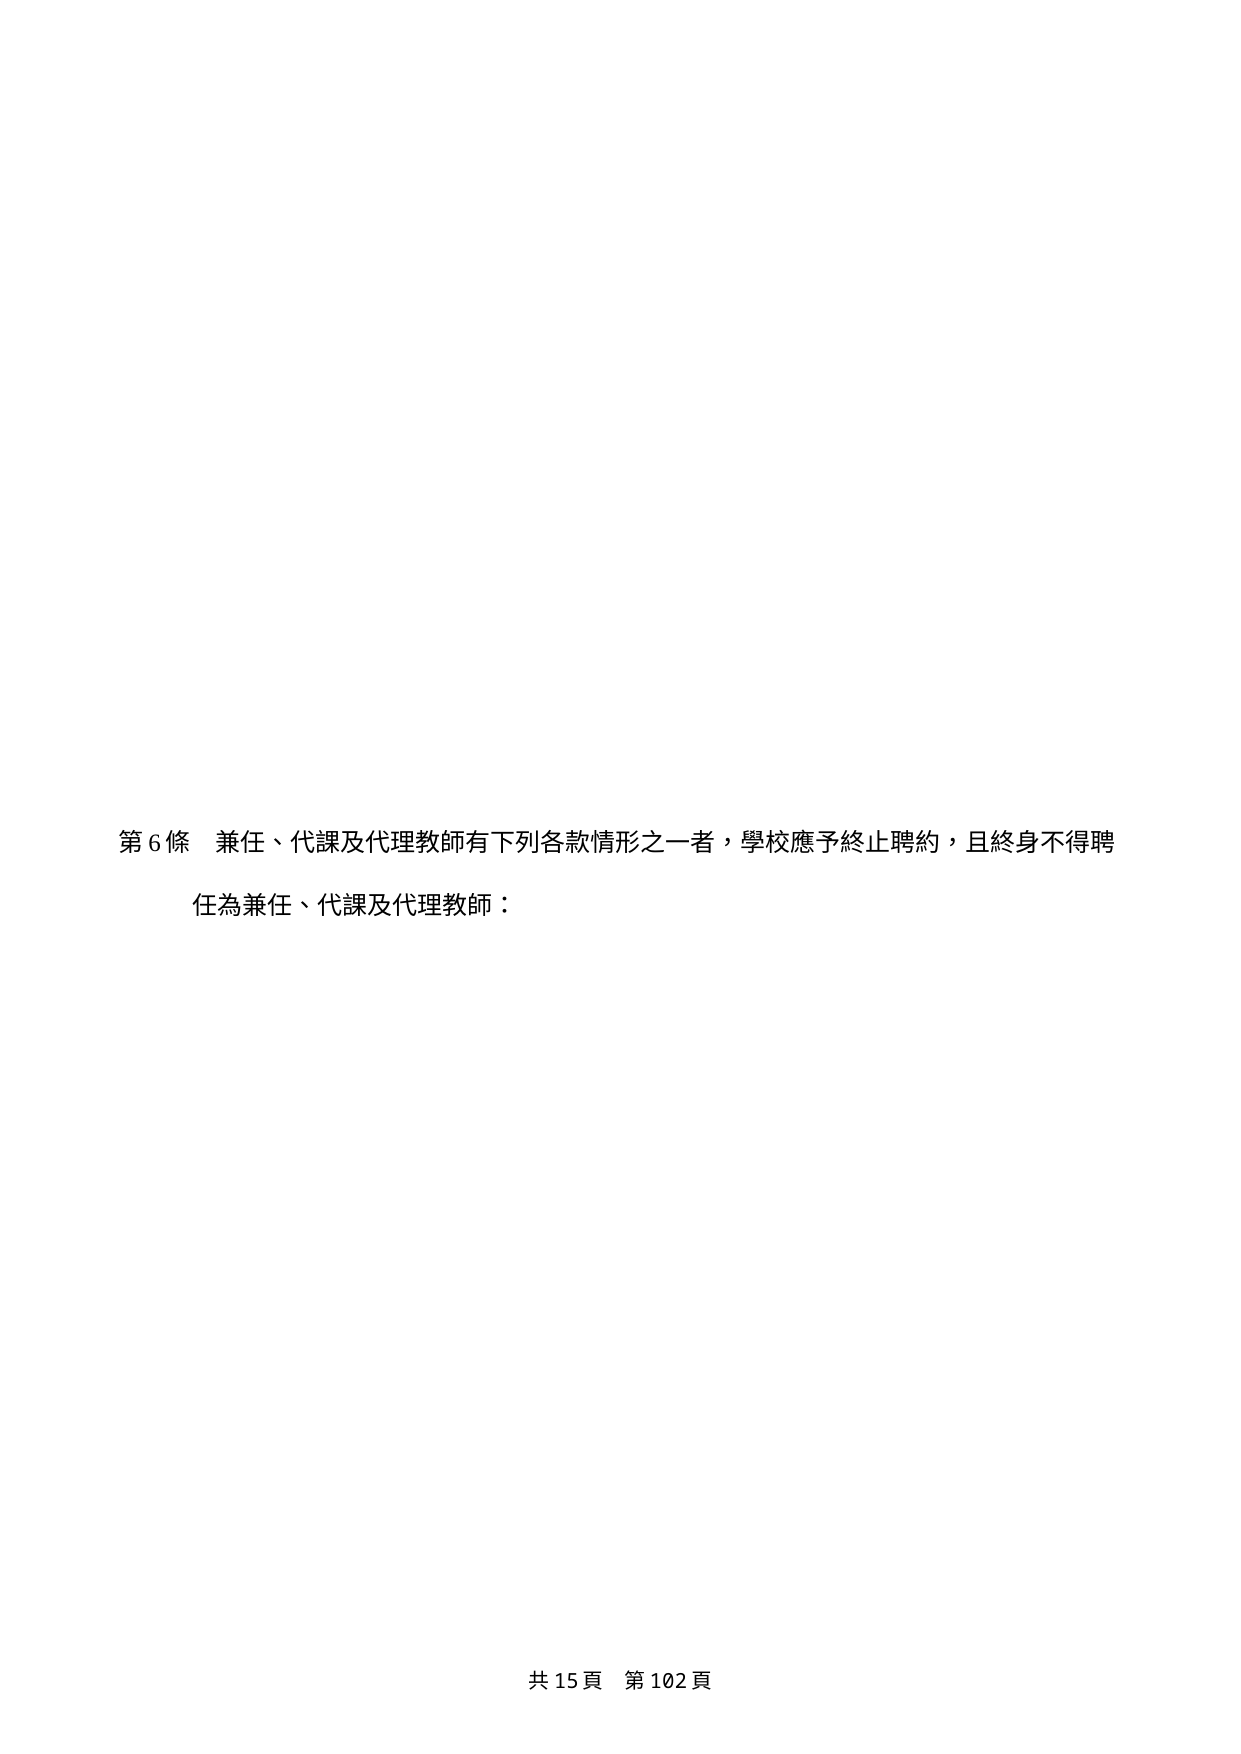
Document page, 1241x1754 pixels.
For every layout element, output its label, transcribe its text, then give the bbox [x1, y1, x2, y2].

text 第6條 兼任、代課及代理教師有下列各款情形之一者，學校應予終止聘約，且終身不得聘任為兼任、代課及代理教師： [118, 799, 1122, 924]
